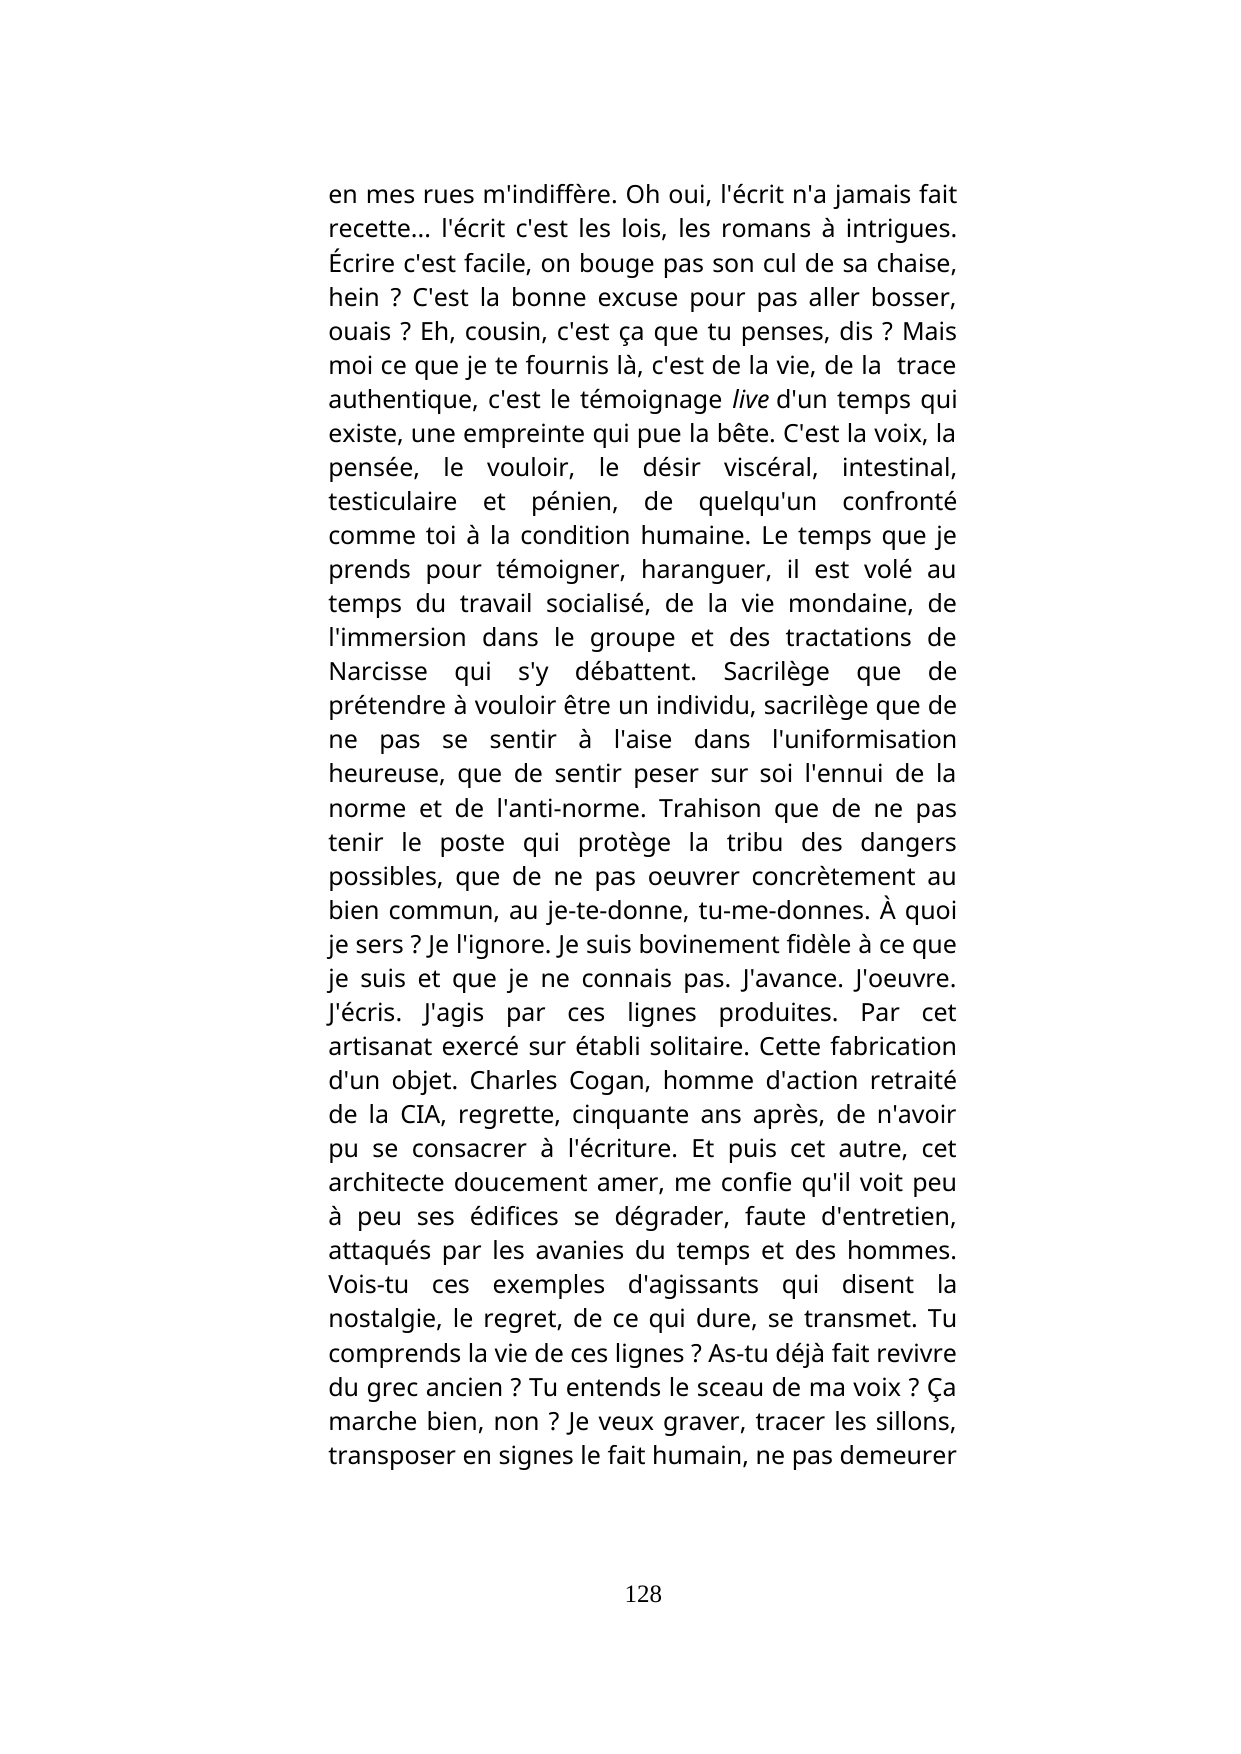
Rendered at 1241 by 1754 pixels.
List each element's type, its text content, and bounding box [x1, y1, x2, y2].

text en mes rues m'indiffère. Oh oui, l'écrit n'a jamais fait recette... l'écrit c'est les lois, les romans à intrigues. Écrire c'est facile, on bouge pas son cul de sa chaise, hein ? C'est la bonne excuse pour pas aller bosser, ouais ? Eh, cousin, c'est ça que tu penses, dis ? Mais moi ce que je te fournis là, c'est de la vie, de la trace authentique, c'est le témoignage live d'un temps qui existe, une empreinte qui pue la bête. C'est la voix, la pensée, le vouloir, le désir viscéral, intestinal, testiculaire et pénien, de quelqu'un confronté comme toi à la condition humaine. Le temps que je prends pour témoigner, haranguer, il est volé au temps du travail socialisé, de la vie mondaine, de l'immersion dans le groupe et des tractations de Narcisse qui s'y débattent. Sacrilège que de prétendre à vouloir être un individu, sacrilège que de ne pas se sentir à l'aise dans l'uniformisation heureuse, que de sentir peser sur soi l'ennui de la norme et de l'anti-norme. Trahison que de ne pas tenir le poste qui protège la tribu des dangers possibles, que de ne pas oeuvrer concrètement au bien commun, au je-te-donne, tu-me-donnes. À quoi je sers ? Je l'ignore. Je suis bovinement fidèle à ce que je suis et que je ne connais pas. J'avance. J'oeuvre. J'écris. J'agis par ces lignes produites. Par cet artisanat exercé sur établi solitaire. Cette fabrication d'un objet. Charles Cogan, homme d'action retraité de la CIA, regrette, cinquante ans après, de n'avoir pu se consacrer à l'écriture. Et puis cet autre, cet architecte doucement amer, me confie qu'il voit peu à peu ses édifices se dégrader, faute d'entretien, attaqués par les avanies du temps et des hommes. Vois-tu ces exemples d'agissants qui disent la nostalgie, le regret, de ce qui dure, se transmet. Tu comprends la vie de ces lignes ? As-tu déjà fait revivre du grec ancien ? Tu entends le sceau de ma voix ? Ça marche bien, non ? Je veux graver, tracer les sillons, transposer en signes le fait humain, ne pas demeurer [328, 177, 958, 1471]
